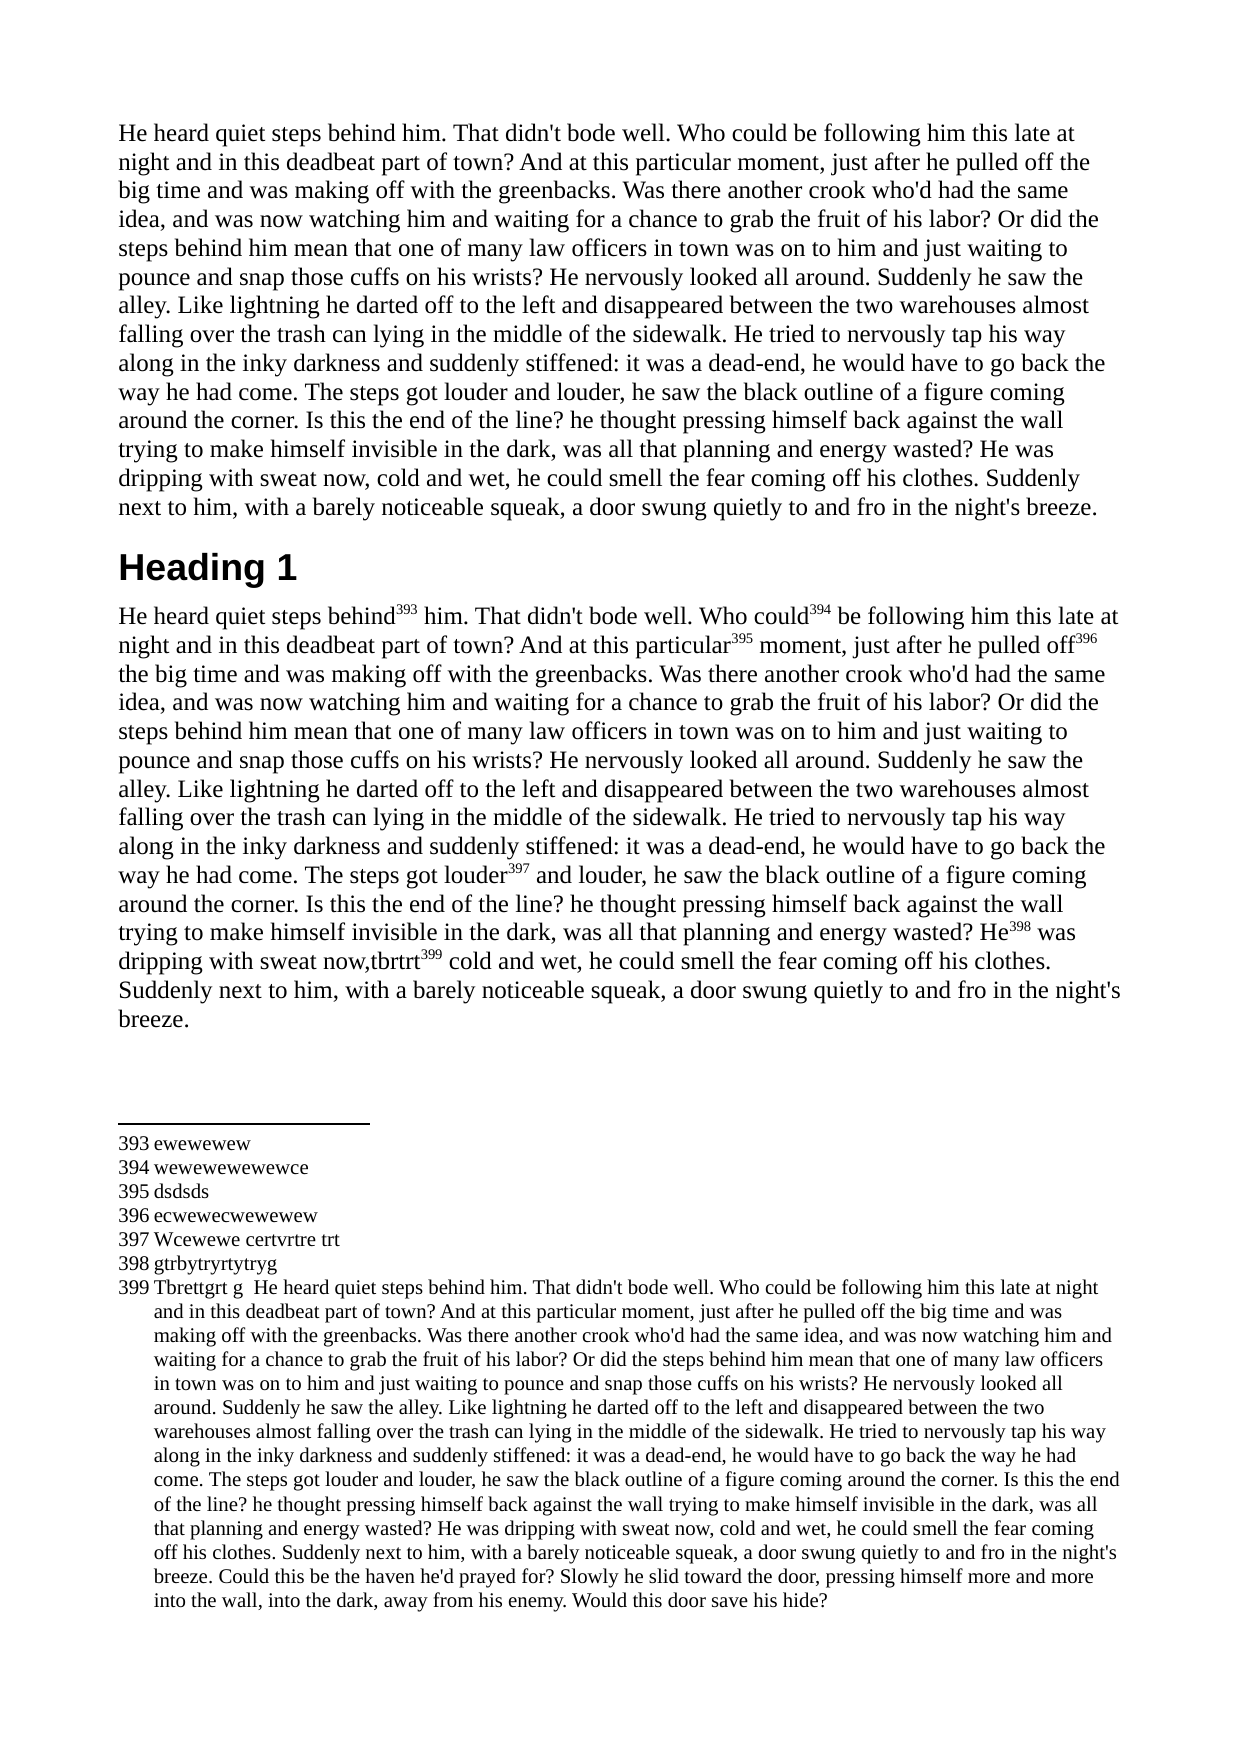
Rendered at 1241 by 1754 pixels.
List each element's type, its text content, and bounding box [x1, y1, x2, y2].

text He heard quiet steps behind him. That didn't bode well. Who could be following him this late at night and in this deadbeat part of town? And at this particular moment, just after he pulled off the big time and was making off with the greenbacks. Was there another crook who'd had the same idea, and was now watching him and waiting for a chance to grab the fruit of his labor? Or did the steps behind him mean that one of many law officers in town was on to him and just waiting to pounce and snap those cuffs on his wrists? He nervously looked all around. Suddenly he saw the alley. Like lightning he darted off to the left and disappeared between the two warehouses almost falling over the trash can lying in the middle of the sidewalk. He tried to nervously tap his way along in the inky darkness and suddenly stiffened: it was a dead-end, he would have to go back the way he had come. The steps got louder and louder, he saw the black outline of a figure coming around the corner. Is this the end of the line? he thought pressing himself back against the wall trying to make himself invisible in the dark, was all that planning and energy wasted? He was dripping with sweat now, cold and wet, he could smell the fear coming off his clothes. Suddenly next to him, with a barely noticeable squeak, a door swung quietly to and fro in the night's breeze. [118, 118, 1122, 521]
text wewewewewewce [118, 1154, 1122, 1179]
text gtrbytryrtytryg [118, 1251, 1122, 1275]
text ewewewew [118, 1131, 1122, 1154]
text He heard quiet steps behind him. That didn't bode well. Who could be following him this late at night and in this deadbeat part of town? And at this particular moment, just after he pulled off the big time and was making off with the greenbacks. Was there another crook who'd had the same idea, and was now watching him and waiting for a chance to grab the fruit of his labor? Or did the steps behind him mean that one of many law officers in town was on to him and just waiting to pounce and snap those cuffs on his wrists? He nervously looked all around. Suddenly he saw the alley. Like lightning he darted off to the left and disappeared between the two warehouses almost falling over the trash can lying in the middle of the sidewalk. He tried to nervously tap his way along in the inky darkness and suddenly stiffened: it was a dead-end, he would have to go back the way he had come. The steps got louder and louder, he saw the black outline of a figure coming around the corner. Is this the end of the line? he thought pressing himself back against the wall trying to make himself invisible in the dark, was all that planning and energy wasted? He was dripping with sweat now,tbrtrt cold and wet, he could smell the fear coming off his clothes. Suddenly next to him, with a barely noticeable squeak, a door swung quietly to and fro in the night's breeze. [118, 601, 1122, 1032]
text ecwewecwewewew [118, 1203, 1122, 1227]
text dsdsds [118, 1179, 1122, 1203]
subtitle Heading 1 [118, 546, 1122, 589]
text Wcewewe certvrtre trt [118, 1227, 1122, 1251]
text Tbrettgrt g He heard quiet steps behind him. That didn't bode well. Who could be following him this late at night and in this deadbeat part of town? And at this particular moment, just after he pulled off the big time and was making off with the greenbacks. Was there another crook who'd had the same idea, and was now watching him and waiting for a chance to grab the fruit of his labor? Or did the steps behind him mean that one of many law officers in town was on to him and just waiting to pounce and snap those cuffs on his wrists? He nervously looked all around. Suddenly he saw the alley. Like lightning he darted off to the left and disappeared between the two warehouses almost falling over the trash can lying in the middle of the sidewalk. He tried to nervously tap his way along in the inky darkness and suddenly stiffened: it was a dead-end, he would have to go back the way he had come. The steps got louder and louder, he saw the black outline of a figure coming around the corner. Is this the end of the line? he thought pressing himself back against the wall trying to make himself invisible in the dark, was all that planning and energy wasted? He was dripping with sweat now, cold and wet, he could smell the fear coming off his clothes. Suddenly next to him, with a barely noticeable squeak, a door swung quietly to and fro in the night's breeze. Could this be the haven he'd prayed for? Slowly he slid toward the door, pressing himself more and more into the wall, into the dark, away from his enemy. Would this door save his hide? [118, 1275, 1122, 1612]
